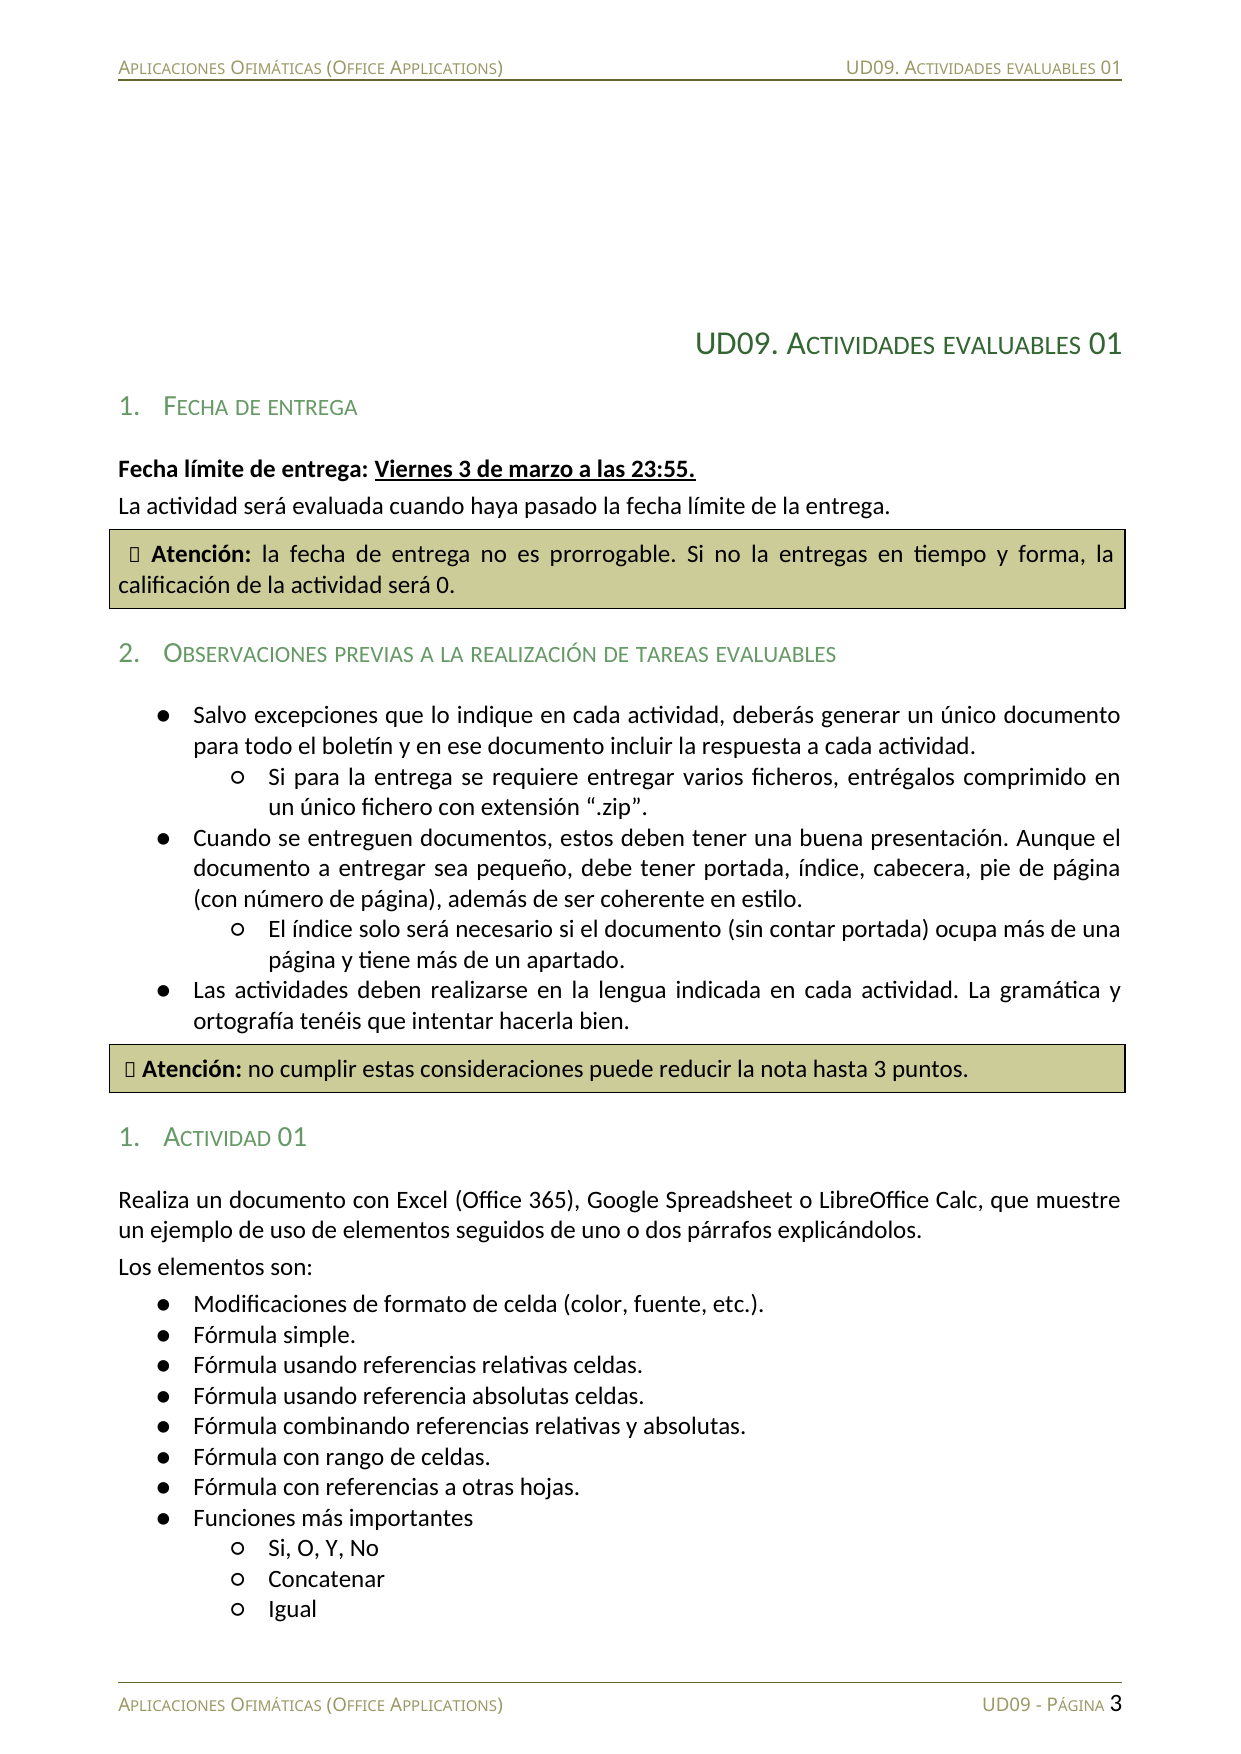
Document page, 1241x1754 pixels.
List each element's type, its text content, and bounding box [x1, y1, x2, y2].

list Las actividades deben realizarse en la lengua indicada en cada actividad. La gramática y ortografía tenéis que intentar hacerla bien. [156, 974, 1122, 1035]
text Los elementos son: [118, 1251, 1122, 1282]
text La actividad será evaluada cuando haya pasado la fecha límite de la entrega. [118, 490, 1122, 520]
text ❕ Atención: no cumplir estas consideraciones puede reducir la nota hasta 3 puntos. [110, 1045, 1124, 1092]
list Igual [231, 1594, 1122, 1624]
list Fórmula usando referencia absolutas celdas. [156, 1380, 1122, 1411]
subtitle Observaciones previas a la realización de tareas evaluables [118, 634, 1122, 669]
text UD09. Actividades evaluables 01 [118, 322, 1122, 362]
list Si para la entrega se requiere entregar varios ficheros, entrégalos comprimido en un único fichero con extensión “.zip”. [231, 761, 1122, 822]
list Fórmula combinando referencias relativas y absolutas. [156, 1411, 1122, 1441]
list Funciones más importantes [156, 1502, 1122, 1533]
text Realiza un documento con Excel (Office 365), Google Spreadsheet o LibreOffice Calc, que muestre un ejemplo de uso de elementos seguidos de uno o dos párrafos explicándolos. [118, 1184, 1122, 1245]
list Si, O, Y, No [231, 1533, 1122, 1563]
text Fecha límite de entrega: Viernes 3 de marzo a las 23:55. [118, 453, 1122, 483]
list Fórmula con referencias a otras hojas. [156, 1472, 1122, 1502]
subtitle Fecha de entrega [118, 387, 1122, 423]
list Concatenar [231, 1563, 1122, 1594]
subtitle Actividad 01 [118, 1118, 1122, 1154]
list Fórmula usando referencias relativas celdas. [156, 1349, 1122, 1380]
text ❕ Atención: la fecha de entrega no es prorrogable. Si no la entregas en tiempo y forma, la calificación de la actividad será 0. [110, 530, 1124, 608]
list El índice solo será necesario si el documento (sin contar portada) ocupa más de una página y tiene más de un apartado. [231, 913, 1122, 974]
list Salvo excepciones que lo indique en cada actividad, deberás generar un único documento para todo el boletín y en ese documento incluir la respuesta a cada actividad. [156, 699, 1122, 761]
list Modificaciones de formato de celda (color, fuente, etc.). [156, 1288, 1122, 1319]
list Fórmula simple. [156, 1319, 1122, 1349]
list Cuando se entreguen documentos, estos deben tener una buena presentación. Aunque el documento a entregar sea pequeño, debe tener portada, índice, cabecera, pie de página (con número de página), además de ser coherente en estilo. [156, 822, 1122, 913]
list Fórmula con rango de celdas. [156, 1441, 1122, 1472]
